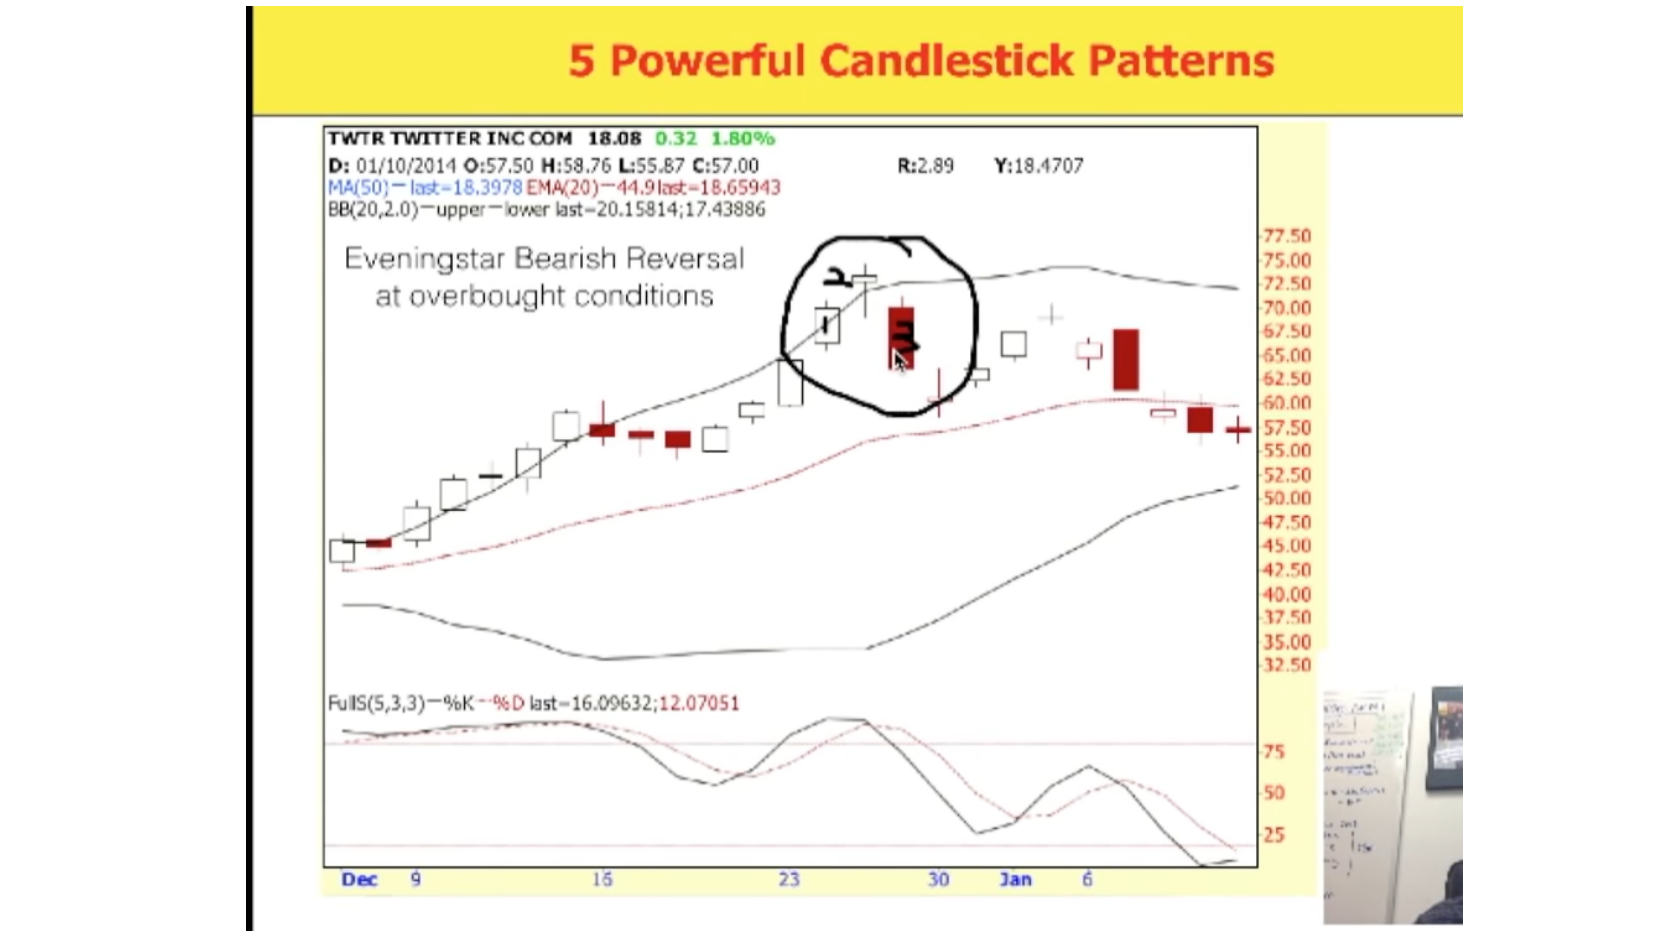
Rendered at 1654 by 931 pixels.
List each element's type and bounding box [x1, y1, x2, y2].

picture [246, 6, 1463, 931]
